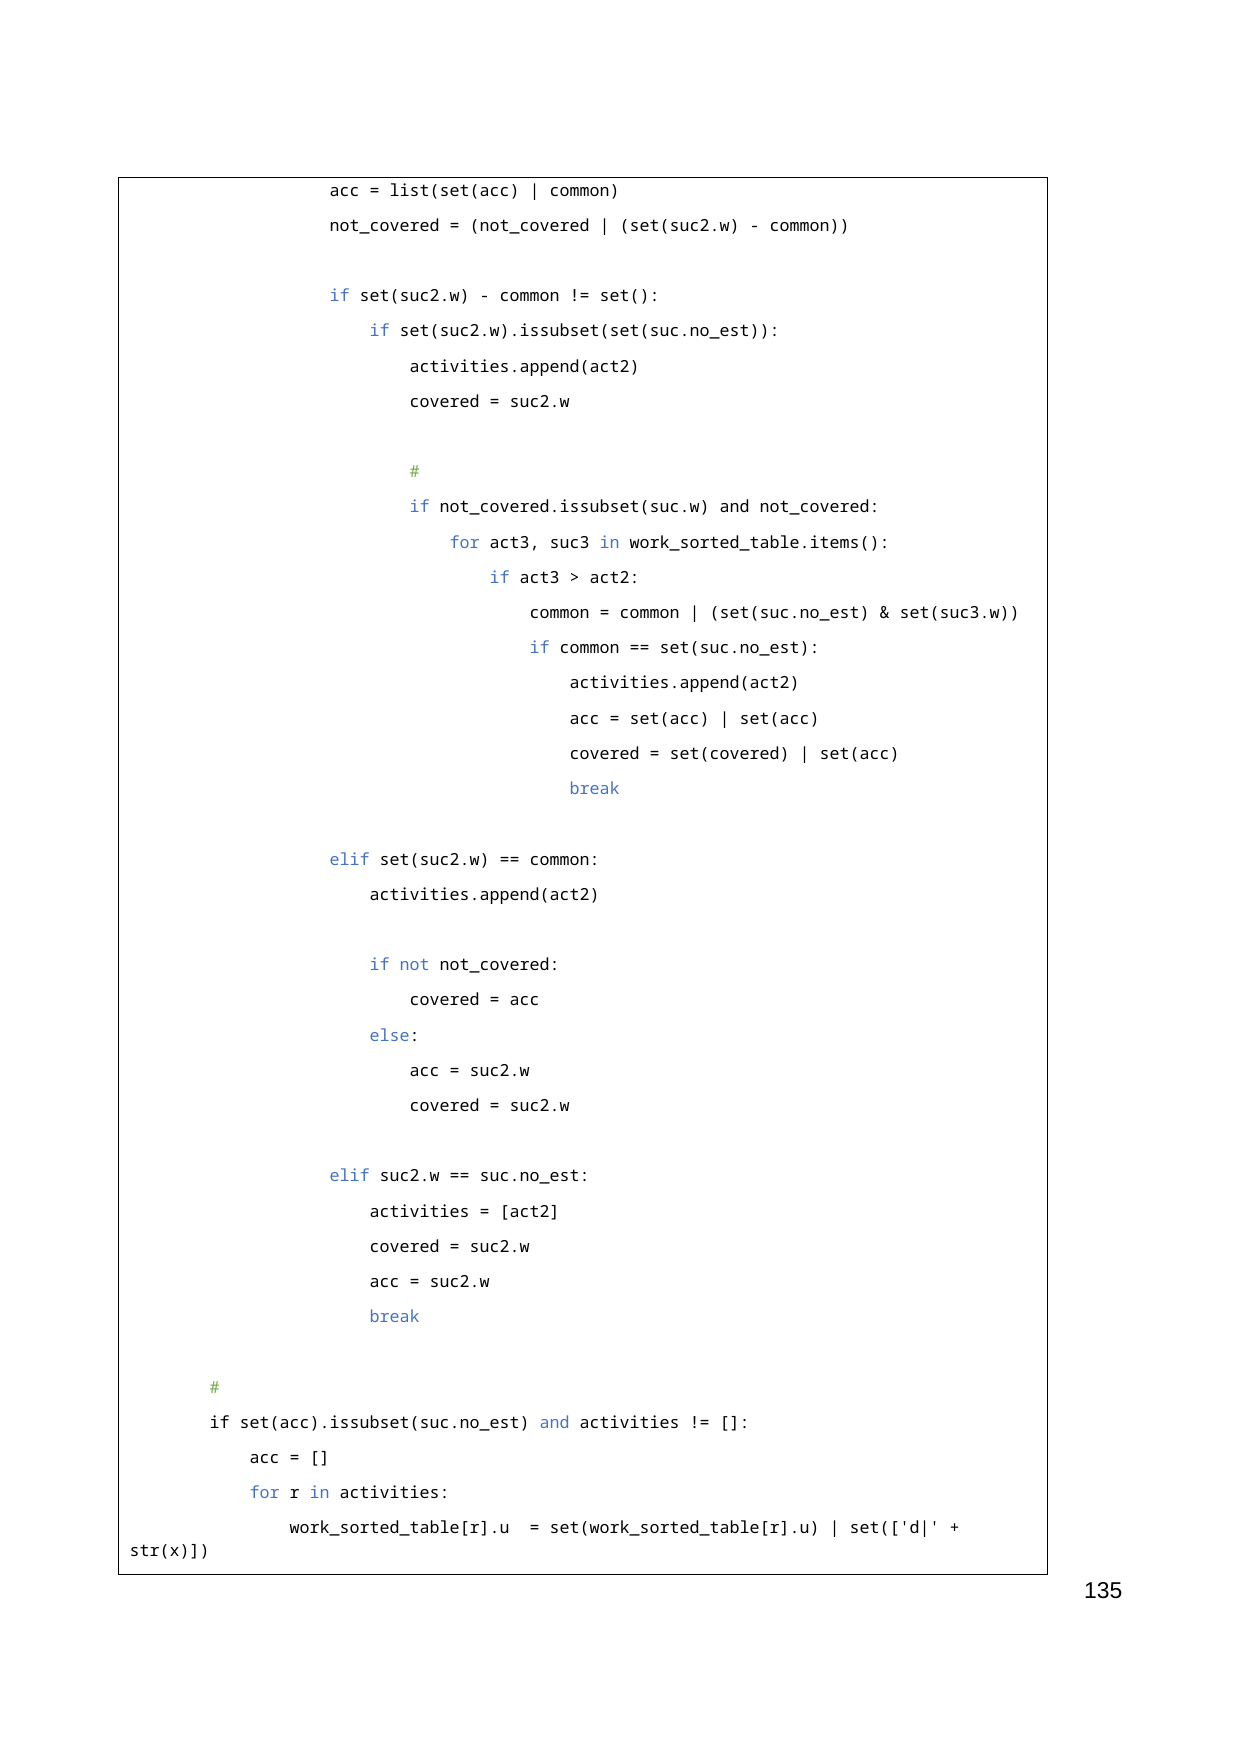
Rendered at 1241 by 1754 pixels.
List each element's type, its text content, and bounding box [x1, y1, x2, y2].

table_header acc = list(set(acc) | common) not_covered = (not_covered | (set(suc2.w) - common)) if set(suc2.w) - common != set(): if set(suc2.w).issubset(set(suc.no_est)): activities.append(act2) covered = suc2.w # if not_covered.issubset(suc.w) and not_covered: for act3, suc3 in work_sorted_table.items(): if act3 > act2: common = common | (set(suc.no_est) & set(suc3.w)) if common == set(suc.no_est): activities.append(act2) acc = set(acc) | set(acc) covered = set(covered) | set(acc) break elif set(suc2.w) == common: activities.append(act2) if not not_covered: covered = acc else: acc = suc2.w covered = suc2.w elif suc2.w == suc.no_est: activities = [act2] covered = suc2.w acc = suc2.w break # if set(acc).issubset(suc.no_est) and activities != []: acc = [] for r in activities: work_sorted_table[r].u = set(work_sorted_table[r].u) | set(['d|' + str(x)]) [119, 178, 1047, 1574]
